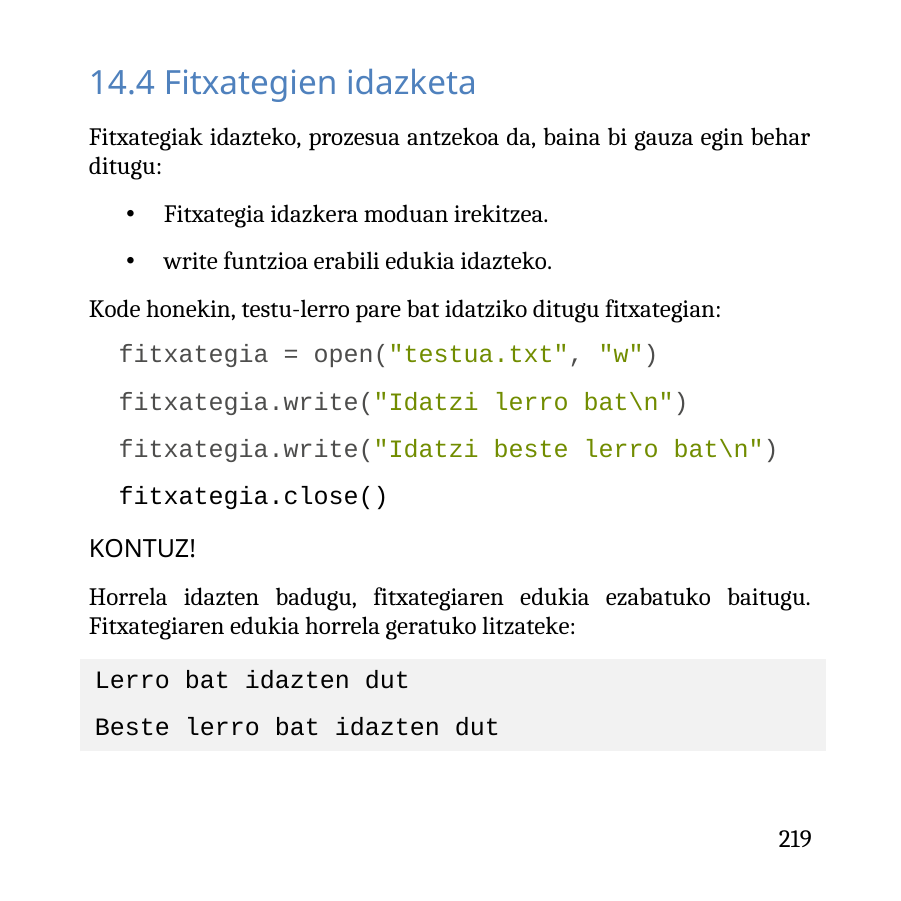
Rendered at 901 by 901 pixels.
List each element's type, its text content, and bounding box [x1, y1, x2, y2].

text Horrela idazten badugu, fitxategiaren edukia ezabatuko baitugu. Fitxategiaren edukia horrela geratuko litzateke: [89, 583, 811, 641]
text fitxategia.write("Idatzi beste lerro bat\n") [118, 436, 811, 464]
list Fitxategia idazkera moduan irekitzea. [126, 199, 811, 228]
text Lerro bat idazten dut [86, 666, 820, 696]
list write funtzioa erabili edukia idazteko. [126, 247, 811, 276]
subtitle Fitxategien idazketa [89, 59, 811, 104]
text fitxategia = open("testua.txt", "w") [118, 342, 811, 370]
text Kode honekin, testu-lerro pare bat idatziko ditugu fitxategian: [89, 294, 811, 323]
text Beste lerro bat idazten dut [86, 706, 820, 745]
text fitxategia.close() [118, 483, 811, 512]
text KONTUZ! [89, 530, 811, 564]
text Fitxategiak idazteko, prozesua antzekoa da, baina bi gauza egin behar ditugu: [89, 123, 811, 181]
text fitxategia.write("Idatzi lerro bat\n") [118, 389, 811, 417]
